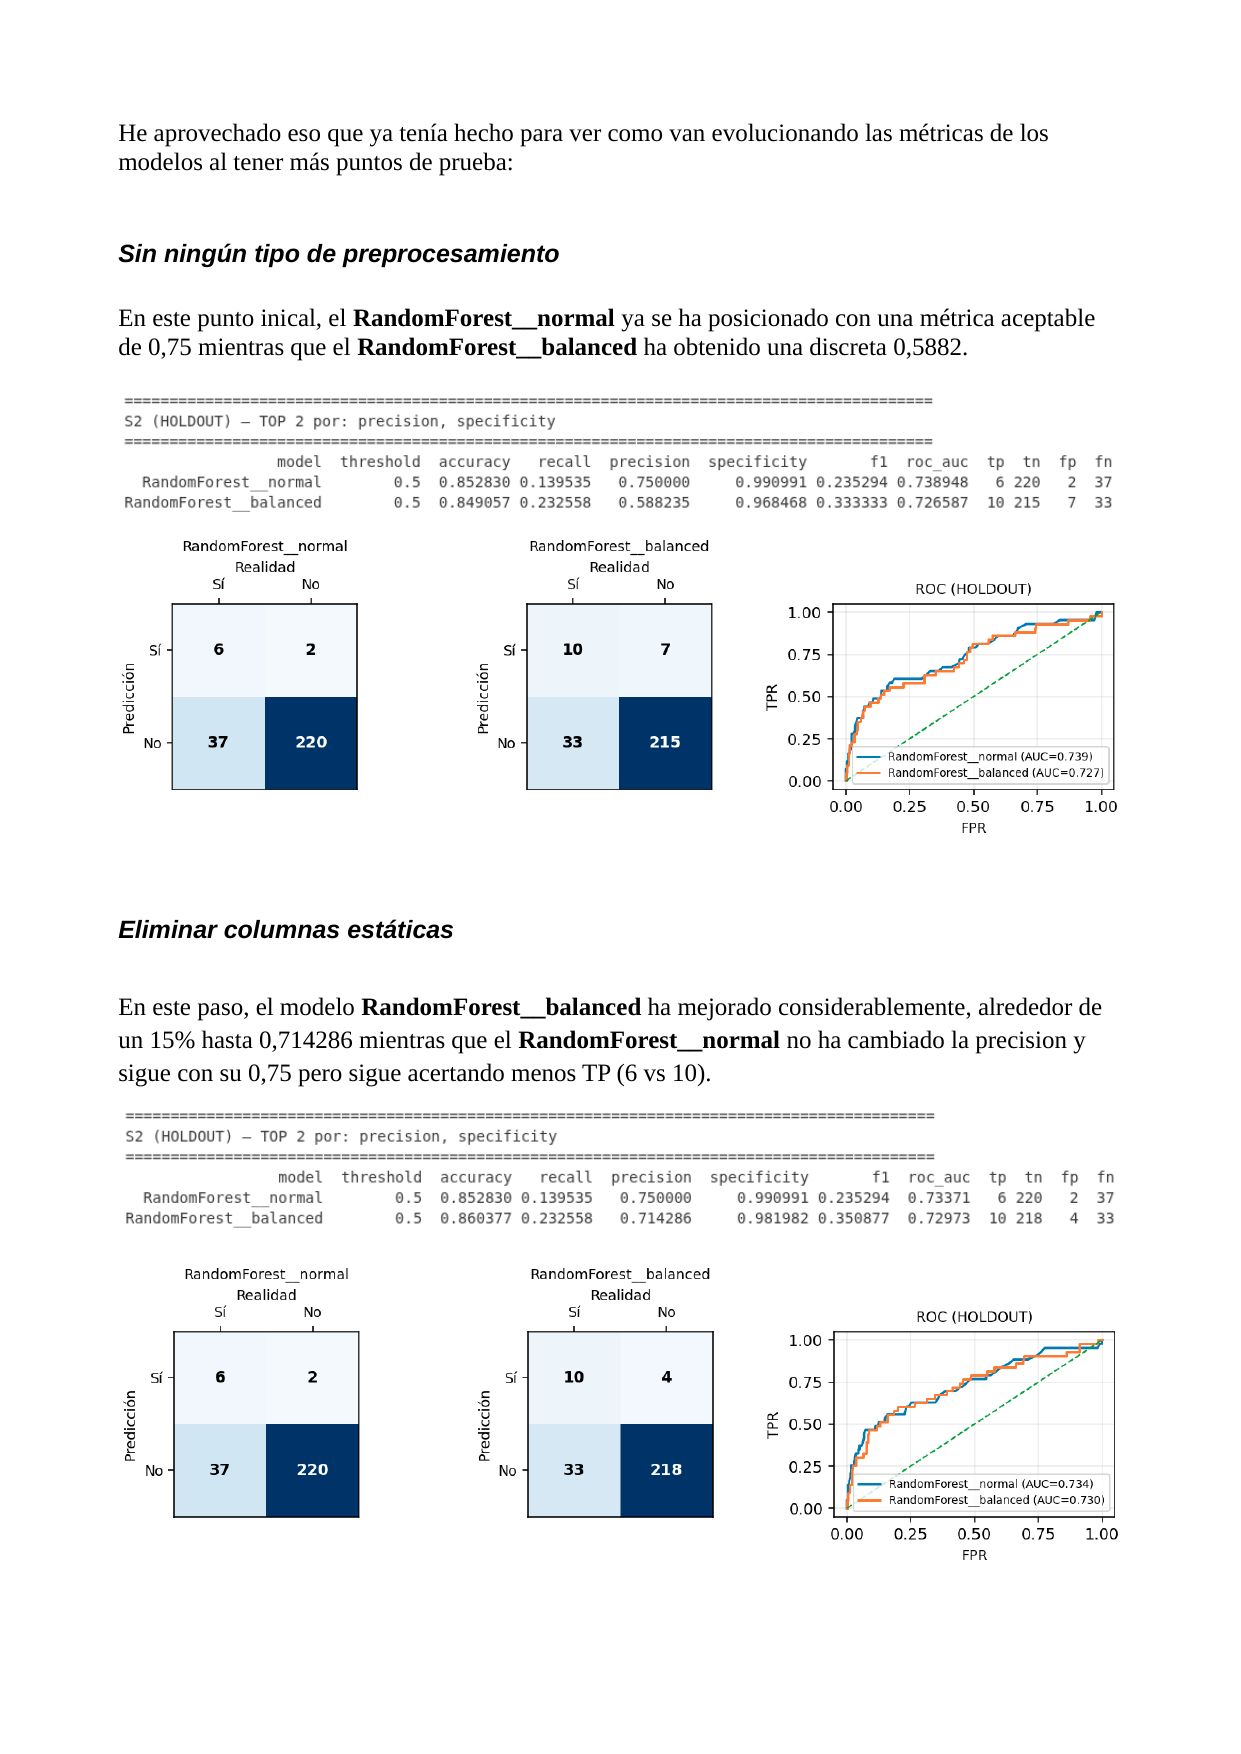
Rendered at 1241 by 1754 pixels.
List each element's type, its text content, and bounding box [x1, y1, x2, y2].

text En este paso, el modelo RandomForest__balanced ha mejorado considerablemente, alrededor de un 15% hasta 0,714286 mientras que el RandomForest__normal no ha cambiado la precision y sigue con su 0,75 pero sigue acertando menos TP (6 vs 10). [118, 992, 1122, 1087]
text He aprovechado eso que ya tenía hecho para ver como van evolucionando las métricas de los modelos al tener más puntos de prueba: [118, 118, 1122, 176]
text En este punto inical, el RandomForest__normal ya se ha posicionado con una métrica aceptable de 0,75 mientras que el RandomForest__balanced ha obtenido una discreta 0,5882. [118, 303, 1122, 361]
picture [118, 1105, 1123, 1231]
picture [118, 1258, 1123, 1560]
subtitle Sin ningún tipo de preprocesamiento [118, 239, 1122, 268]
subtitle Eliminar columnas estáticas [118, 916, 1122, 944]
picture [118, 389, 1123, 513]
picture [118, 531, 1123, 840]
